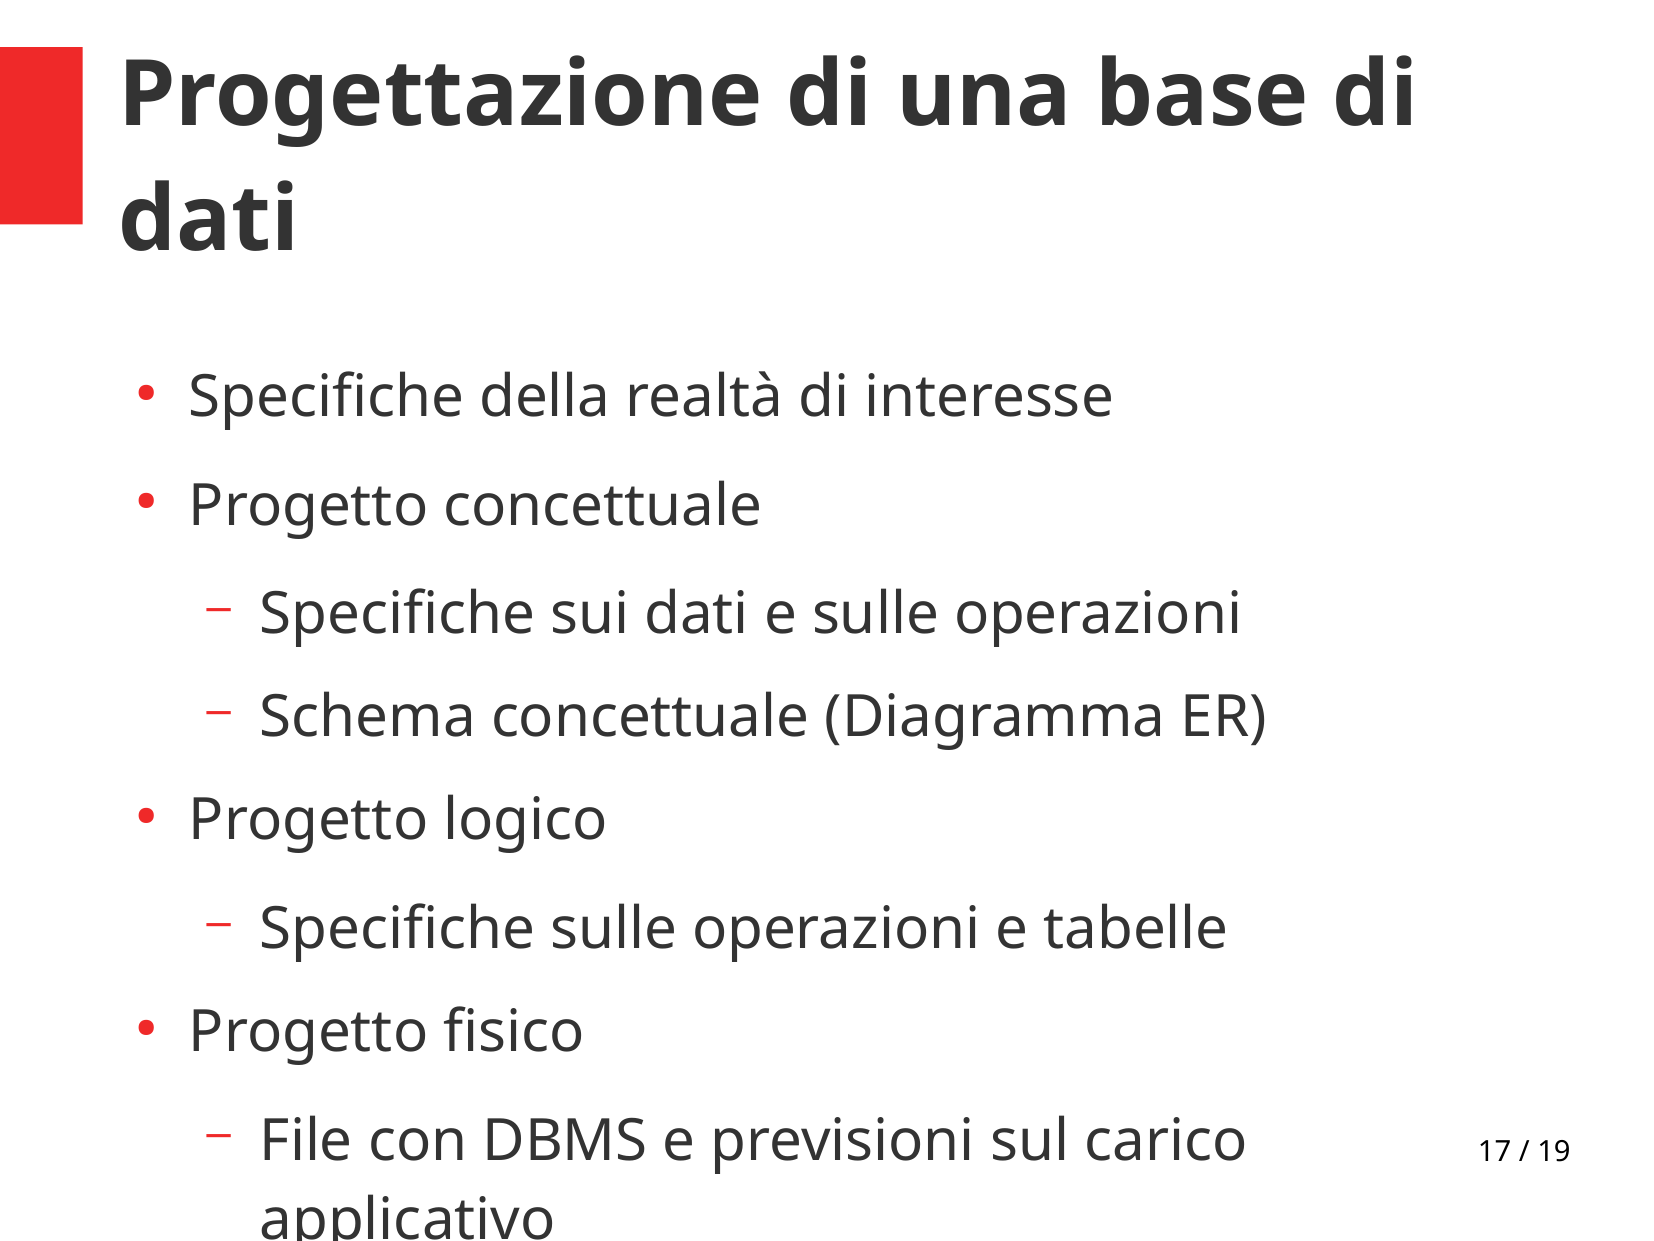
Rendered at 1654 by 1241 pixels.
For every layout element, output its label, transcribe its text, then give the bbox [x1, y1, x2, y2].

list Specifiche della realtà di interesse Progetto concettuale Specifiche sui dati e sulle operazioni Schema concettuale (Diagramma ER) Progetto logico Specifiche sulle operazioni e tabelle Progetto fisico File con DBMS e previsioni sul carico applicativo [118, 354, 1536, 1074]
title Progettazione di una base di dati [118, 45, 1571, 260]
